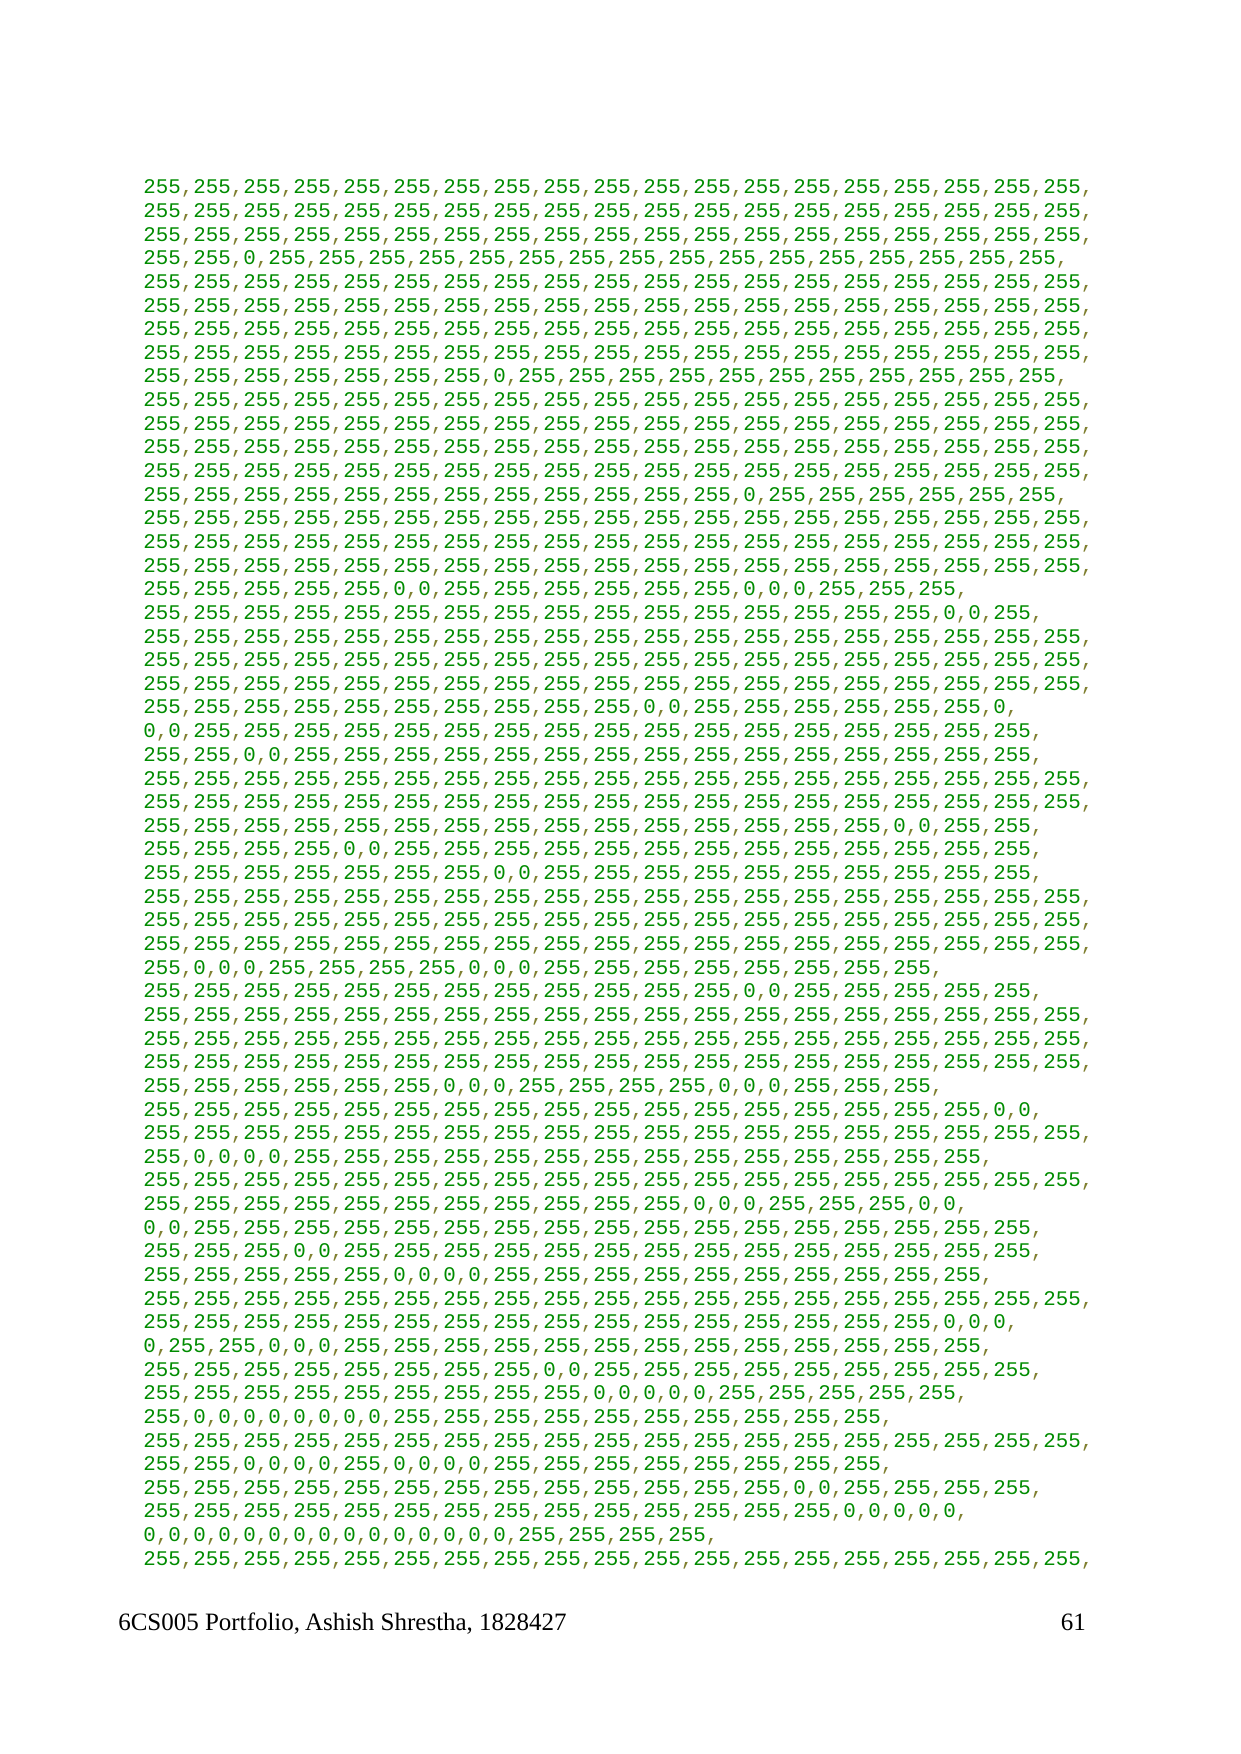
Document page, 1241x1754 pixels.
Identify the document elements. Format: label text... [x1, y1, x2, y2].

text 255,255,255,255,255,255,255,255,255,255,255,255,255,255,255,255,255,255,255, [118, 1122, 1122, 1146]
text 255,255,255,255,255,255,255,255,255,255,255,255,255,255,255,255,255,255,255, [118, 933, 1122, 957]
text 255,255,255,255,255,255,255,255,255,255,255,255,255,255,255,255,0,0,0, [118, 1311, 1122, 1335]
text 255,255,255,255,255,255,255,255,255,255,255,255,255,255,255,0,0,255,255, [118, 815, 1122, 838]
text 255,255,255,255,255,255,255,255,255,255,255,255,255,255,255,255,255,255,255, [118, 389, 1122, 413]
text 255,255,255,255,255,255,255,255,255,255,255,255,255,255,255,255,255,255,255, [118, 886, 1122, 909]
text 255,255,255,255,255,255,255,255,255,255,255,255,255,255,255,255,255,255,255, [118, 909, 1122, 933]
text 255,255,255,255,255,255,255,0,0,255,255,255,255,255,255,255,255,255,255, [118, 862, 1122, 886]
text 255,255,255,255,255,255,255,255,255,255,0,0,255,255,255,255,255,255,0, [118, 697, 1122, 720]
text 255,255,0,0,0,0,255,0,0,0,0,255,255,255,255,255,255,255,255, [118, 1453, 1122, 1477]
text 255,255,255,255,255,255,255,255,255,255,255,255,255,255,255,255,255,255,255, [118, 531, 1122, 555]
text 255,255,255,255,255,255,255,255,255,255,255,255,255,255,255,255,255,255,255, [118, 1051, 1122, 1075]
text 255,255,255,255,255,255,255,255,255,255,255,255,255,255,255,255,255,255,255, [118, 791, 1122, 815]
text 255,255,255,255,255,255,255,255,255,255,255,255,255,255,255,255,255,255,255, [118, 649, 1122, 673]
text 255,255,255,255,255,255,255,255,255,255,255,255,255,255,255,255,255,255,255, [118, 460, 1122, 484]
text 255,255,255,255,255,255,255,255,255,255,255,255,0,0,255,255,255,255,255, [118, 980, 1122, 1004]
text 0,0,0,0,0,0,0,0,0,0,0,0,0,0,0,255,255,255,255, [118, 1524, 1122, 1548]
text 0,0,255,255,255,255,255,255,255,255,255,255,255,255,255,255,255,255,255, [118, 1217, 1122, 1240]
text 255,255,255,255,255,255,255,255,255,255,255,255,255,255,255,255,255,255,255, [118, 673, 1122, 697]
text 255,255,255,255,255,255,255,0,255,255,255,255,255,255,255,255,255,255,255, [118, 366, 1122, 389]
text 255,255,255,255,255,255,255,255,255,255,255,255,255,255,255,255,255,255,255, [118, 1028, 1122, 1051]
text 255,0,0,0,0,255,255,255,255,255,255,255,255,255,255,255,255,255,255, [118, 1146, 1122, 1169]
text 255,255,255,255,255,255,255,255,255,255,255,255,255,255,255,255,255,255,255, [118, 555, 1122, 578]
text 255,255,255,255,255,255,255,255,255,255,255,255,255,255,255,255,255,255,255, [118, 271, 1122, 294]
text 255,255,255,255,255,255,255,255,255,255,255,255,255,255,255,255,255,255,255, [118, 224, 1122, 247]
text 255,255,255,255,255,255,255,255,255,255,255,255,255,255,255,255,255,255,255, [118, 767, 1122, 791]
text 255,255,0,0,255,255,255,255,255,255,255,255,255,255,255,255,255,255,255, [118, 744, 1122, 767]
text 255,255,255,255,255,255,255,255,255,255,255,0,0,0,255,255,255,0,0, [118, 1193, 1122, 1217]
text 255,255,255,255,255,255,255,255,255,255,255,255,255,255,255,255,255,255,255, [118, 507, 1122, 531]
text 255,255,255,255,255,255,255,255,255,255,255,255,255,255,255,255,255,0,0, [118, 1098, 1122, 1122]
text 255,255,255,255,255,255,255,255,255,255,255,255,255,255,255,255,255,255,255, [118, 626, 1122, 649]
text 255,255,255,255,255,255,255,255,255,255,255,255,255,255,255,255,255,255,255, [118, 1004, 1122, 1028]
text 255,255,255,255,255,0,0,0,0,255,255,255,255,255,255,255,255,255,255, [118, 1264, 1122, 1288]
text 255,255,255,255,255,255,255,255,255,255,255,255,255,255,255,255,255,255,255, [118, 176, 1122, 200]
text 255,255,255,255,255,255,255,255,255,255,255,255,255,255,0,0,0,0,0, [118, 1501, 1122, 1524]
text 255,255,255,255,255,255,255,255,255,0,0,0,0,0,255,255,255,255,255, [118, 1382, 1122, 1406]
text 0,0,255,255,255,255,255,255,255,255,255,255,255,255,255,255,255,255,255, [118, 720, 1122, 744]
text 255,255,255,255,255,255,255,255,255,255,255,255,255,255,255,255,255,255,255, [118, 1429, 1122, 1453]
text 0,255,255,0,0,0,255,255,255,255,255,255,255,255,255,255,255,255,255, [118, 1335, 1122, 1359]
text 255,255,255,255,255,255,255,255,255,255,255,255,255,255,255,255,255,255,255, [118, 318, 1122, 342]
text 255,255,255,255,255,255,0,0,0,255,255,255,255,0,0,0,255,255,255, [118, 1075, 1122, 1098]
text 255,255,0,255,255,255,255,255,255,255,255,255,255,255,255,255,255,255,255, [118, 247, 1122, 271]
text 255,255,255,255,255,255,255,255,255,255,255,255,255,255,255,255,255,255,255, [118, 413, 1122, 436]
text 255,0,0,0,0,0,0,0,0,255,255,255,255,255,255,255,255,255,255, [118, 1406, 1122, 1429]
text 255,255,255,255,255,255,255,255,255,255,255,255,255,255,255,255,255,255,255, [118, 342, 1122, 366]
text 255,255,255,255,255,255,255,255,0,0,255,255,255,255,255,255,255,255,255, [118, 1359, 1122, 1382]
text 255,255,255,255,255,255,255,255,255,255,255,255,255,255,255,255,255,255,255, [118, 1288, 1122, 1311]
text 255,255,255,255,0,0,255,255,255,255,255,255,255,255,255,255,255,255,255, [118, 838, 1122, 862]
text 255,255,255,255,255,255,255,255,255,255,255,255,0,255,255,255,255,255,255, [118, 484, 1122, 507]
text 255,255,255,255,255,255,255,255,255,255,255,255,255,255,255,255,255,255,255, [118, 1548, 1122, 1571]
text 255,255,255,255,255,255,255,255,255,255,255,255,255,255,255,255,255,255,255, [118, 1169, 1122, 1193]
text 255,255,255,255,255,255,255,255,255,255,255,255,255,0,0,255,255,255,255, [118, 1477, 1122, 1501]
text 255,255,255,255,255,255,255,255,255,255,255,255,255,255,255,255,255,255,255, [118, 436, 1122, 460]
text 255,0,0,0,255,255,255,255,0,0,0,255,255,255,255,255,255,255,255, [118, 957, 1122, 980]
text 255,255,255,0,0,255,255,255,255,255,255,255,255,255,255,255,255,255,255, [118, 1240, 1122, 1264]
text 255,255,255,255,255,255,255,255,255,255,255,255,255,255,255,255,255,255,255, [118, 200, 1122, 224]
text 255,255,255,255,255,0,0,255,255,255,255,255,255,0,0,0,255,255,255, [118, 578, 1122, 602]
text 255,255,255,255,255,255,255,255,255,255,255,255,255,255,255,255,255,255,255, [118, 294, 1122, 318]
text 255,255,255,255,255,255,255,255,255,255,255,255,255,255,255,255,0,0,255, [118, 602, 1122, 626]
